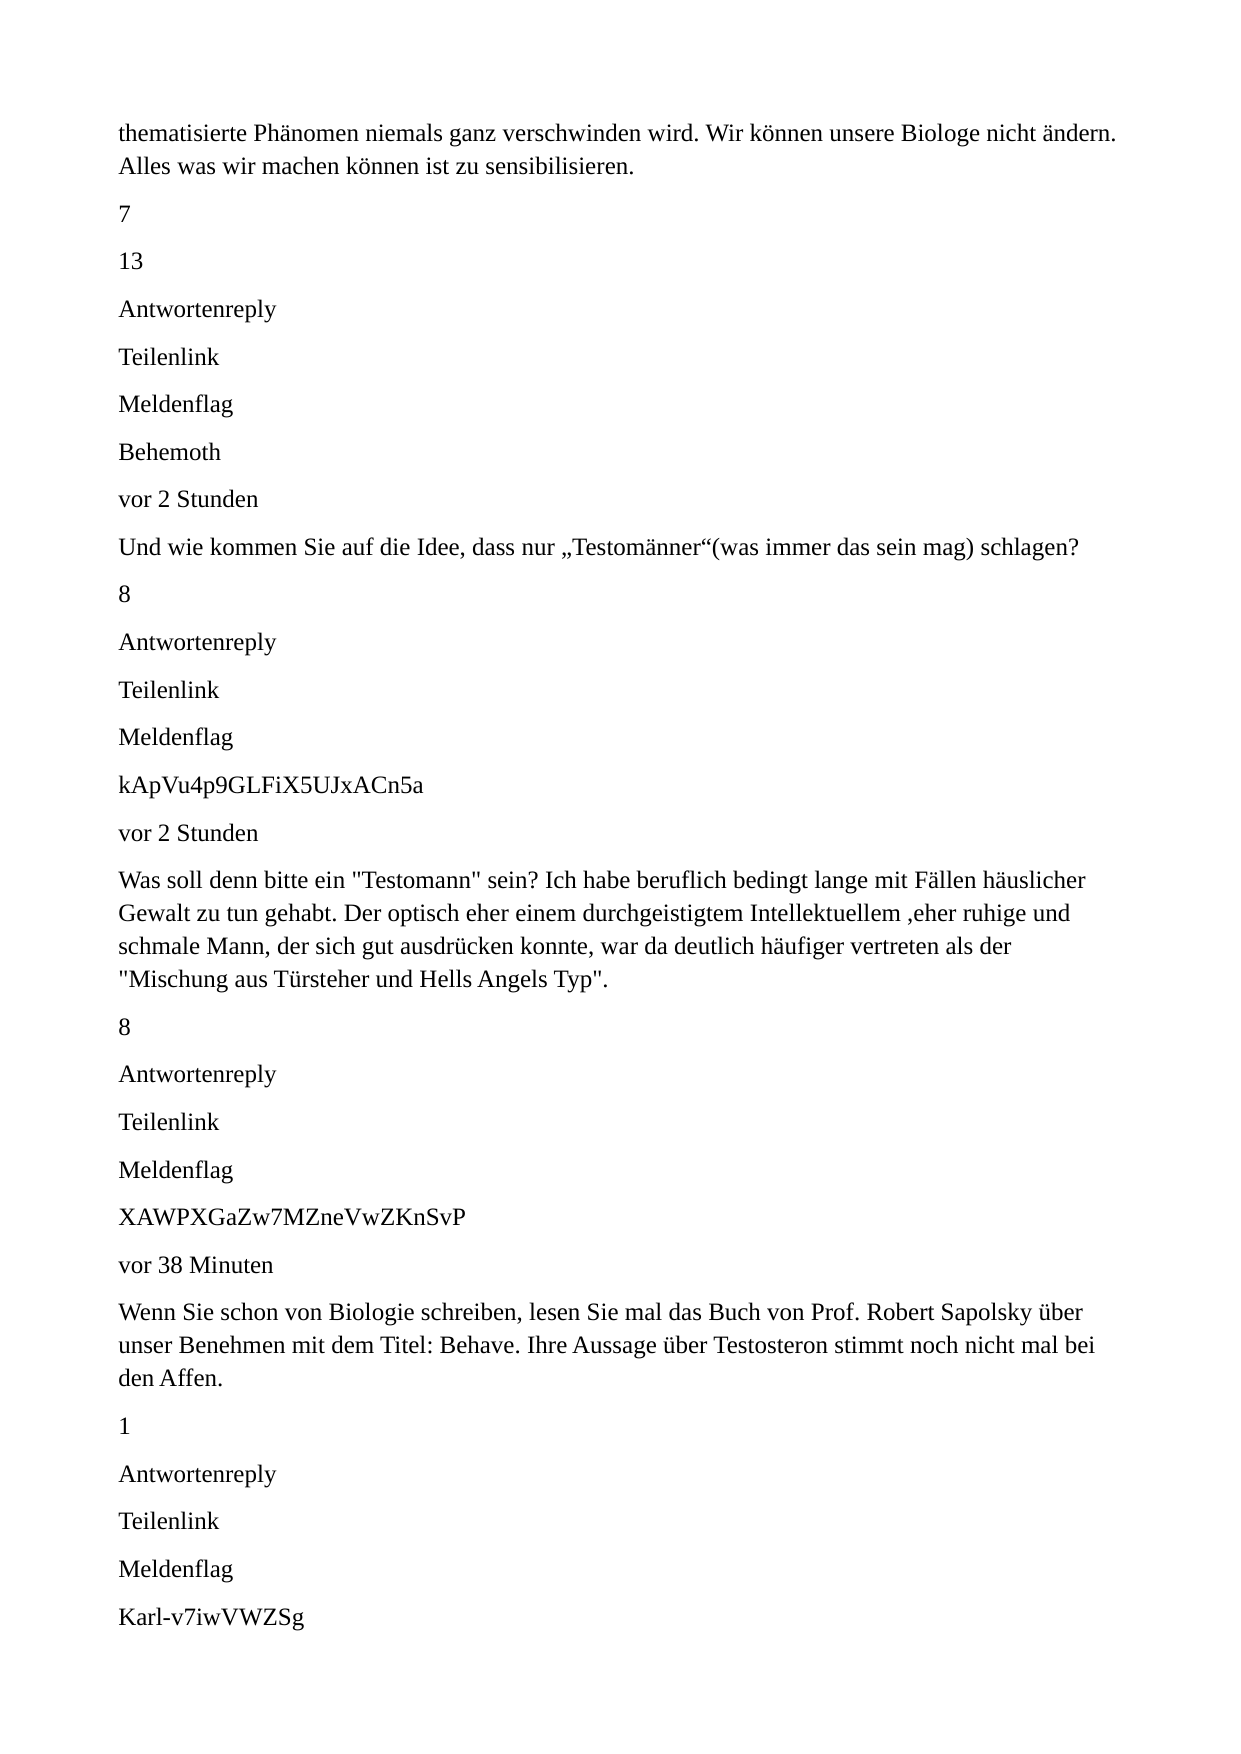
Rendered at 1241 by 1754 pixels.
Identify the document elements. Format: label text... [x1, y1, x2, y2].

text Antwortenreply [118, 627, 1122, 656]
text Meldenflag [118, 389, 1122, 418]
text 13 [118, 246, 1122, 275]
text 7 [118, 199, 1122, 227]
text Wenn Sie schon von Biologie schreiben, lesen Sie mal das Buch von Prof. Robert Sapolsky über unser Benehmen mit dem Titel: Behave. Ihre Aussage über Testosteron stimmt noch nicht mal bei den Affen. [118, 1297, 1122, 1392]
text Teilenlink [118, 1107, 1122, 1136]
text vor 2 Stunden [118, 484, 1122, 513]
text Behemoth [118, 437, 1122, 466]
text Antwortenreply [118, 1059, 1122, 1088]
text Antwortenreply [118, 294, 1122, 323]
text vor 38 Minuten [118, 1250, 1122, 1279]
text XAWPXGaZw7MZneVwZKnSvP [118, 1202, 1122, 1231]
text Teilenlink [118, 1506, 1122, 1535]
text Meldenflag [118, 722, 1122, 751]
text Teilenlink [118, 675, 1122, 703]
text Antwortenreply [118, 1459, 1122, 1487]
text vor 2 Stunden [118, 818, 1122, 846]
text Meldenflag [118, 1155, 1122, 1183]
text thematisierte Phänomen niemals ganz verschwinden wird. Wir können unsere Biologe nicht ändern. Alles was wir machen können ist zu sensibilisieren. [118, 118, 1122, 180]
text 8 [118, 579, 1122, 608]
text Meldenflag [118, 1554, 1122, 1583]
text kApVu4p9GLFiX5UJxACn5a [118, 770, 1122, 799]
text Karl-v7iwVWZSg [118, 1602, 1122, 1630]
text Teilenlink [118, 342, 1122, 370]
text Und wie kommen Sie auf die Idee, dass nur „Testomänner“(was immer das sein mag) schlagen? [118, 532, 1122, 561]
text 1 [118, 1411, 1122, 1440]
text 8 [118, 1012, 1122, 1041]
text Was soll denn bitte ein "Testomann" sein? Ich habe beruflich bedingt lange mit Fällen häuslicher Gewalt zu tun gehabt. Der optisch eher einem durchgeistigtem Intellektuellem ,eher ruhige und schmale Mann, der sich gut ausdrücken konnte, war da deutlich häufiger vertreten als der "Mischung aus Türsteher und Hells Angels Typ". [118, 865, 1122, 993]
